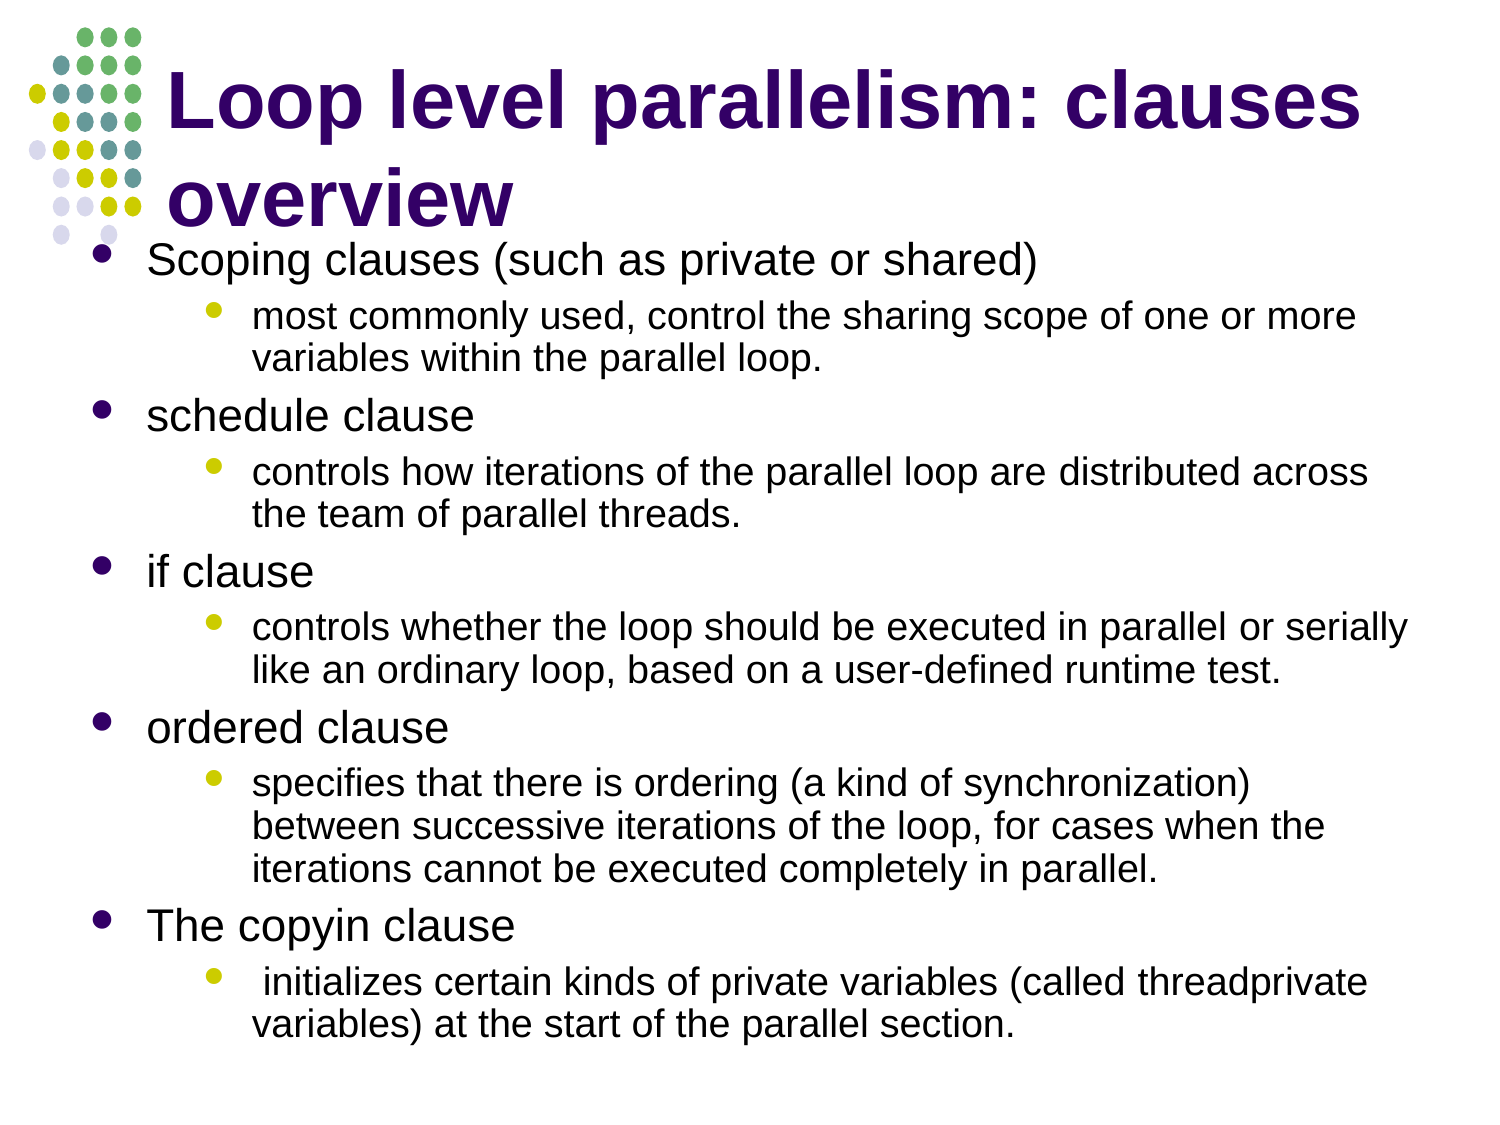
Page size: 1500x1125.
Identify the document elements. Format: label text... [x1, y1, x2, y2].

title Loop level parallelism: clauses overview [151, 40, 1390, 228]
list Scoping clauses (such as private or shared) most commonly used, control the sharing scope of one or more variables within the parallel loop. schedule clause controls how iterations of the parallel loop are distributed across the team of parallel threads. if clause controls whether the loop should be executed in parallel or serially like an ordinary loop, based on a user-deﬁned runtime test. ordered clause speciﬁes that there is ordering (a kind of synchronization) between successive iterations of the loop, for cases when the iterations cannot be executed completely in parallel. The copyin clause initializes certain kinds of private variables (called threadprivate variables) at the start of the parallel section. [75, 228, 1426, 1056]
